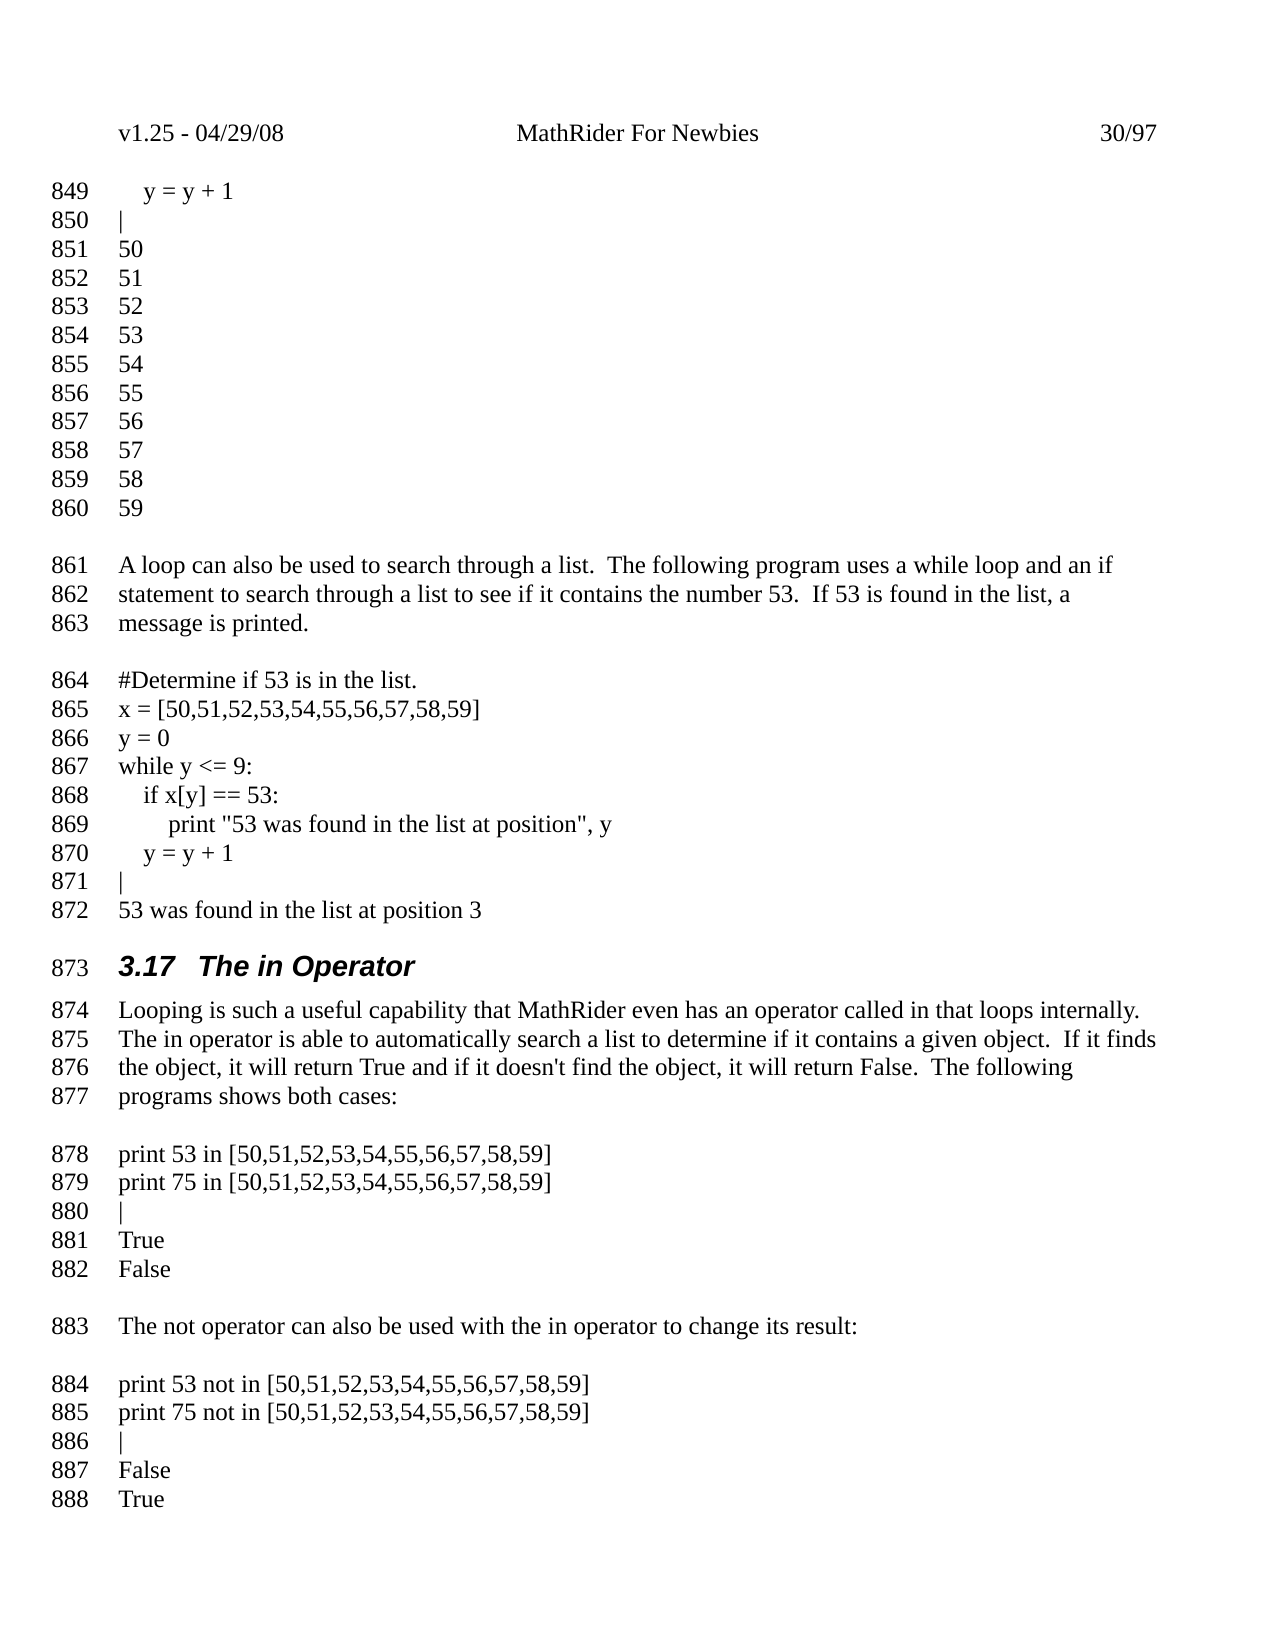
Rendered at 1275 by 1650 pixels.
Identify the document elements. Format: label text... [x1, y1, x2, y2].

text 53 was found in the list at position 3 [118, 895, 1157, 924]
text #Determine if 53 is in the list. [118, 665, 1157, 694]
subtitle The in Operator [118, 949, 1157, 982]
text 53 [118, 320, 1157, 349]
text False [118, 1254, 1157, 1282]
text | [118, 1426, 1157, 1455]
text 52 [118, 291, 1157, 320]
text 55 [118, 378, 1157, 406]
text y = y + 1 [118, 176, 1157, 205]
text if x[y] == 53: [118, 780, 1157, 809]
text print 75 not in [50,51,52,53,54,55,56,57,58,59] [118, 1397, 1157, 1426]
text 50 [118, 234, 1157, 263]
text print "53 was found in the list at position", y [118, 809, 1157, 838]
text print 53 not in [50,51,52,53,54,55,56,57,58,59] [118, 1369, 1157, 1397]
text y = y + 1 [118, 838, 1157, 866]
text 54 [118, 349, 1157, 378]
text 58 [118, 464, 1157, 493]
text while y <= 9: [118, 751, 1157, 780]
text print 75 in [50,51,52,53,54,55,56,57,58,59] [118, 1167, 1157, 1196]
text False [118, 1455, 1157, 1484]
text 56 [118, 406, 1157, 435]
text x = [50,51,52,53,54,55,56,57,58,59] [118, 694, 1157, 723]
text print 53 in [50,51,52,53,54,55,56,57,58,59] [118, 1139, 1157, 1167]
text y = 0 [118, 723, 1157, 751]
text The not operator can also be used with the in operator to change its result: [118, 1311, 1157, 1340]
text True [118, 1225, 1157, 1254]
text True [118, 1484, 1157, 1512]
text 57 [118, 435, 1157, 464]
text | [118, 205, 1157, 234]
text A loop can also be used to search through a list. The following program uses a while loop and an if statement to search through a list to see if it contains the number 53. If 53 is found in the list, a message is printed. [118, 550, 1157, 636]
text | [118, 1196, 1157, 1225]
text | [118, 866, 1157, 895]
text 59 [118, 493, 1157, 521]
text 51 [118, 263, 1157, 291]
text Looping is such a useful capability that MathRider even has an operator called in that loops internally. The in operator is able to automatically search a list to determine if it contains a given object. If it finds the object, it will return True and if it doesn't find the object, it will return False. The following programs shows both cases: [118, 995, 1157, 1110]
